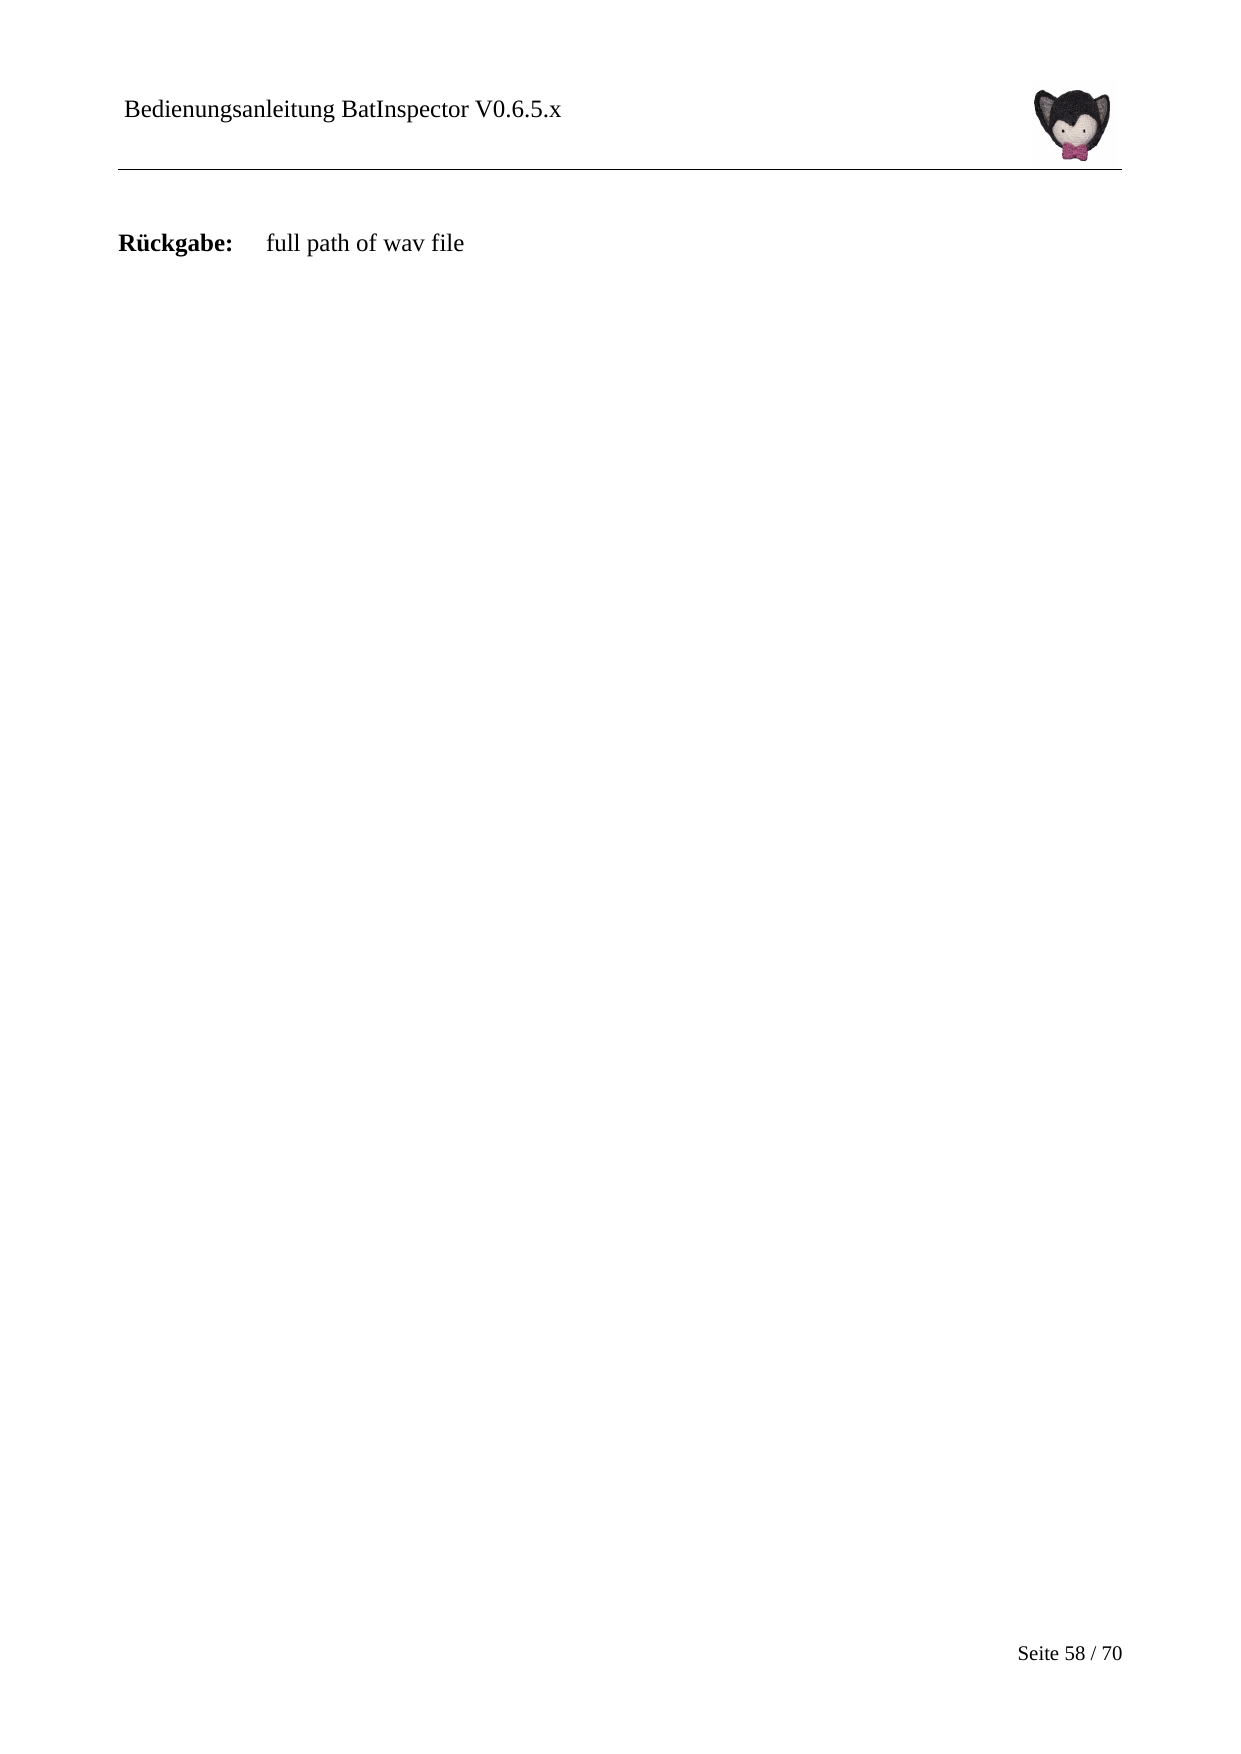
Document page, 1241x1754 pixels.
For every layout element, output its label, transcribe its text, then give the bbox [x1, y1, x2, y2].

picture [1030, 80, 1119, 169]
text Rückgabe: full path of wav file [118, 228, 1122, 257]
